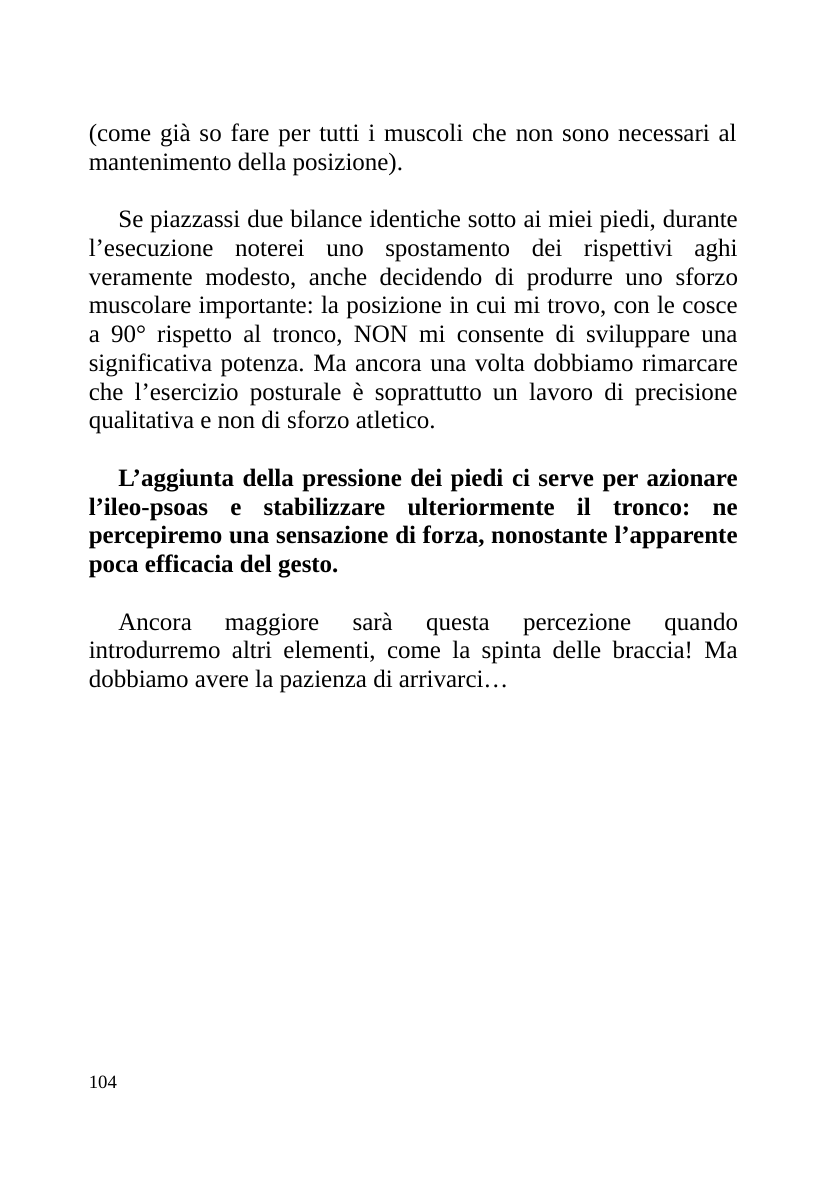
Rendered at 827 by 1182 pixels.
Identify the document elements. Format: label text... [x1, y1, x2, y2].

text Se piazzassi due bilance identiche sotto ai miei piedi, durante l’esecuzione noterei uno spostamento dei rispettivi aghi veramente modesto, anche decidendo di produrre uno sforzo muscolare importante: la posizione in cui mi trovo, con le cosce a 90° rispetto al tronco, NON mi consente di sviluppare una significativa potenza. Ma ancora una volta dobbiamo rimarcare che l’esercizio posturale è soprattutto un lavoro di precisione qualitativa e non di sforzo atletico. [88, 204, 738, 434]
text Ancora maggiore sarà questa percezione quando introdurremo altri elementi, come la spinta delle braccia! Ma dobbiamo avere la pazienza di arrivarci… [88, 607, 738, 693]
text (come già so fare per tutti i muscoli che non sono necessari al mantenimento della posizione). [88, 118, 738, 176]
text L’aggiunta della pressione dei piedi ci serve per azionare l’ileo-psoas e stabilizzare ulteriormente il tronco: ne percepiremo una sensazione di forza, nonostante l’apparente poca efficacia del gesto. [88, 463, 738, 578]
